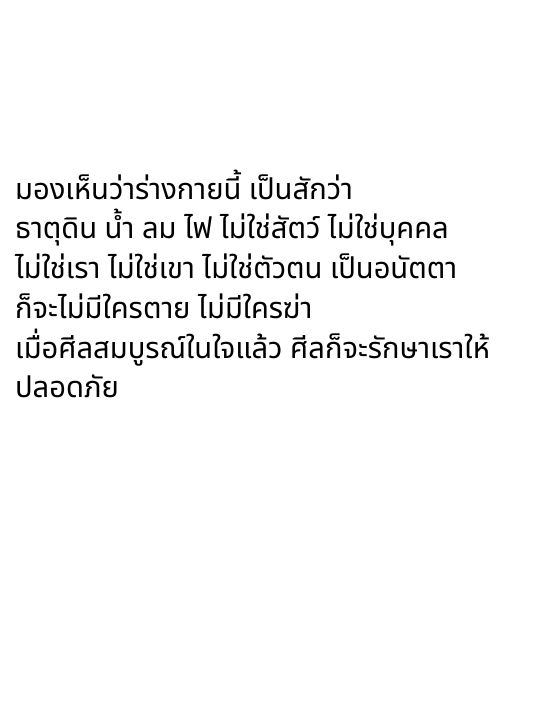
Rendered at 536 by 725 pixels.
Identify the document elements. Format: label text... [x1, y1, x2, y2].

text มองเห็นว่าร่างกายนี้ เป็นสักว่า ธาตุดิน น้ำ ลม ไฟ ไม่ใช่สัตว์ ไม่ใช่บุคคล ไม่ใช่เรา ไม่ใช่เขา ไม่ใช่ตัวตน เป็นอนัตตา ก็จะไม่มีใครตาย ไม่มีใครฆ่า เมื่อศีลสมบูรณ์ในใจแล้ว ศีลก็จะรักษาเราให้ปลอดภัย [15, 168, 521, 406]
